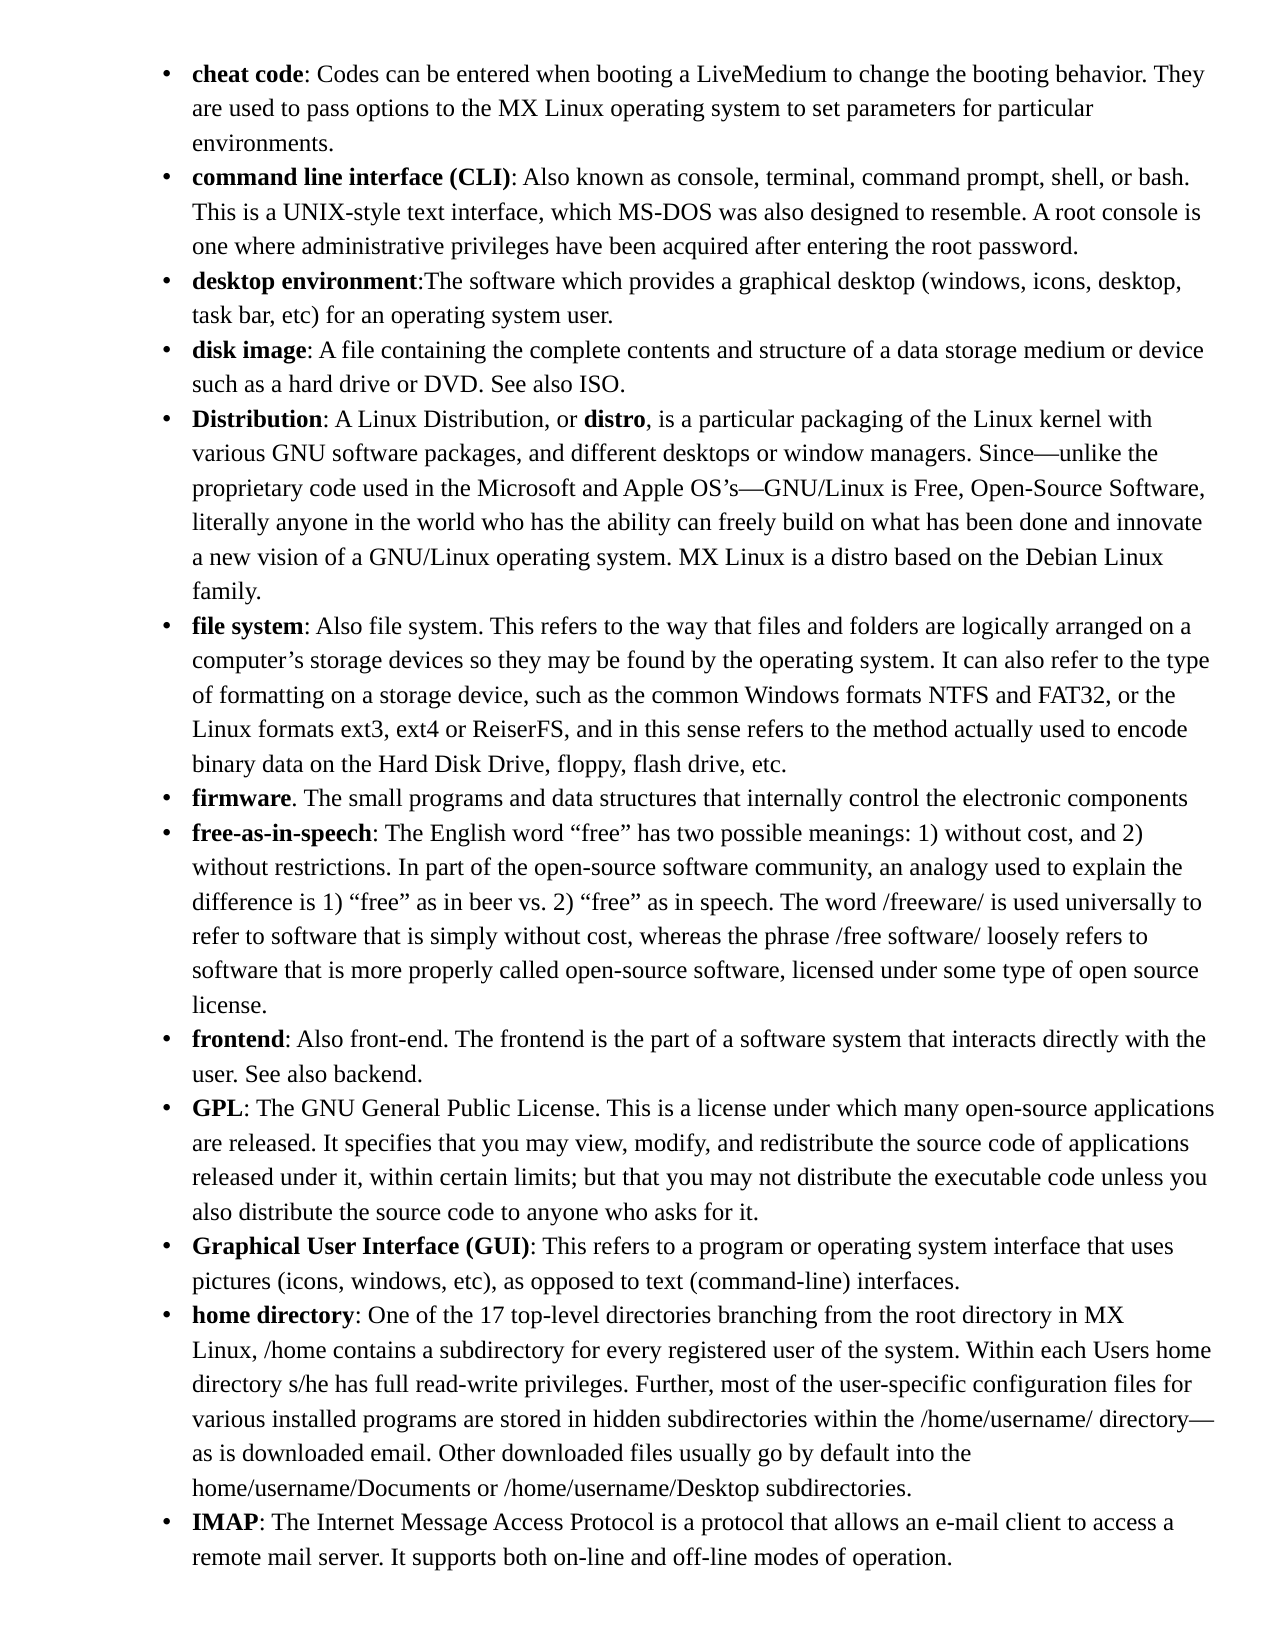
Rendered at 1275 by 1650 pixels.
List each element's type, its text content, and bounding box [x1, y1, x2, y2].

list firmware. The small programs and data structures that internally control the electronic components [162, 783, 1216, 812]
list cheat code: Codes can be entered when booting a LiveMedium to change the booting behavior. They are used to pass options to the MX Linux operating system to set parameters for particular environments. [162, 59, 1216, 157]
list GPL: The GNU General Public License. This is a license under which many open-source applications are released. It specifies that you may view, modify, and redistribute the source code of applications released under it, within certain limits; but that you may not distribute the executable code unless you also distribute the source code to anyone who asks for it. [162, 1093, 1216, 1226]
list file system: Also file system. This refers to the way that files and folders are logically arranged on a computer’s storage devices so they may be found by the operating system. It can also refer to the type of formatting on a storage device, such as the common Windows formats NTFS and FAT32, or the Linux formats ext3, ext4 or ReiserFS, and in this sense refers to the method actually used to encode binary data on the Hard Disk Drive, floppy, flash drive, etc. [162, 611, 1216, 777]
list frontend: Also front-end. The frontend is the part of a software system that interacts directly with the user. See also backend. [162, 1024, 1216, 1088]
list command line interface (CLI): Also known as console, terminal, command prompt, shell, or bash. This is a UNIX-style text interface, which MS-DOS was also designed to resemble. A root console is one where administrative privileges have been acquired after entering the root password. [162, 162, 1216, 260]
list Distribution: A Linux Distribution, or distro, is a particular packaging of the Linux kernel with various GNU software packages, and different desktops or window managers. Since—unlike the proprietary code used in the Microsoft and Apple OS’s—GNU/Linux is Free, Open-Source Software, literally anyone in the world who has the ability can freely build on what has been done and innovate a new vision of a GNU/Linux operating system. MX Linux is a distro based on the Debian Linux family. [162, 404, 1216, 605]
list IMAP: The Internet Message Access Protocol is a protocol that allows an e-mail client to access a remote mail server. It supports both on-line and off-line modes of operation. [162, 1507, 1216, 1570]
list desktop environment:The software which provides a graphical desktop (windows, icons, desktop, task bar, etc) for an operating system user. [162, 266, 1216, 329]
list free-as-in-speech: The English word “free” has two possible meanings: 1) without cost, and 2) without restrictions. In part of the open-source software community, an analogy used to explain the difference is 1) “free” as in beer vs. 2) “free” as in speech. The word /freeware/ is used universally to refer to software that is simply without cost, whereas the phrase /free software/ loosely refers to software that is more properly called open-source software, licensed under some type of open source license. [162, 818, 1216, 1019]
list Graphical User Interface (GUI): This refers to a program or operating system interface that uses pictures (icons, windows, etc), as opposed to text (command-line) interfaces. [162, 1231, 1216, 1294]
list disk image: A file containing the complete contents and structure of a data storage medium or device such as a hard drive or DVD. See also ISO. [162, 335, 1216, 398]
list home directory: One of the 17 top-level directories branching from the root directory in MX Linux, /home contains a subdirectory for every registered user of the system. Within each Users home directory s/he has full read-write privileges. Further, most of the user-specific configuration files for various installed programs are stored in hidden subdirectories within the /home/username/ directory—as is downloaded email. Other downloaded files usually go by default into the home/username/Documents or /home/username/Desktop subdirectories. [162, 1300, 1216, 1501]
